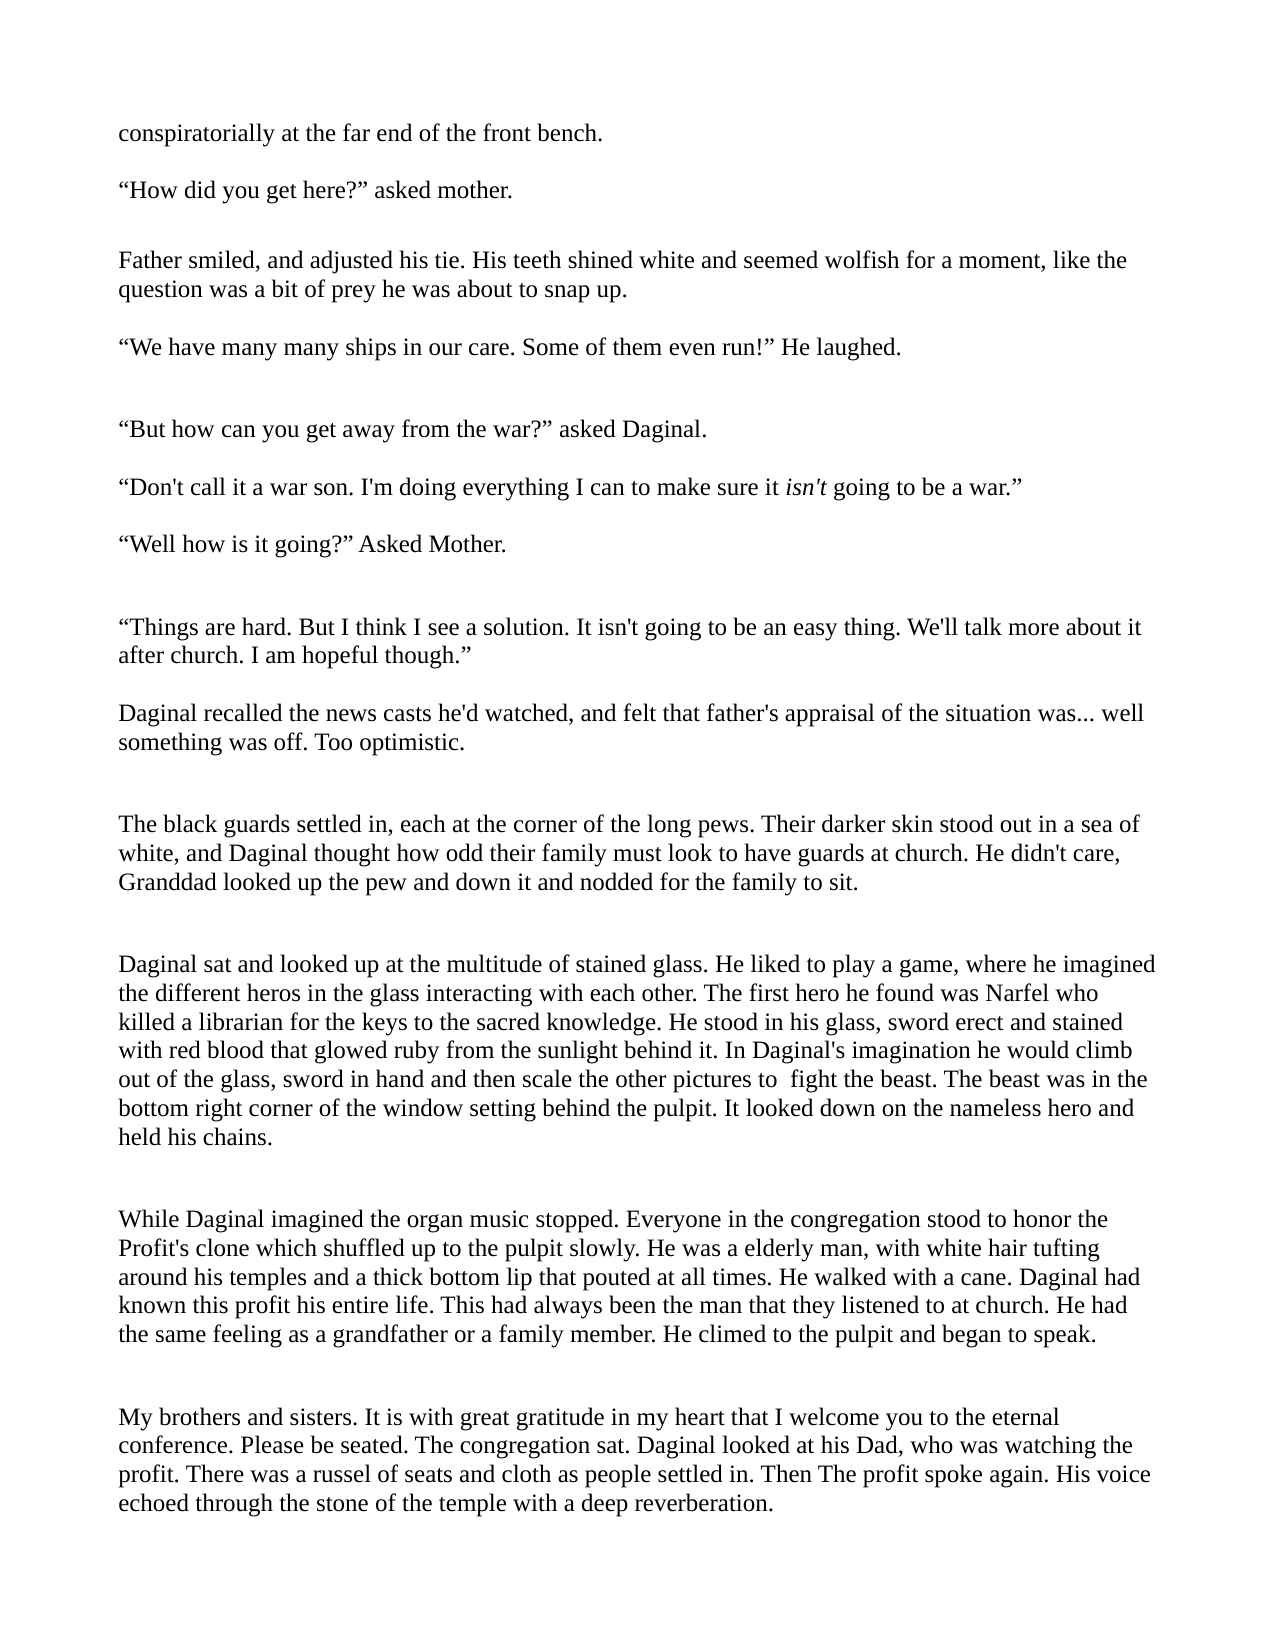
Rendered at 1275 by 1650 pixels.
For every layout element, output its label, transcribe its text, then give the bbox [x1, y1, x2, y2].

text Daginal sat and looked up at the multitude of stained glass. He liked to play a game, where he imagined the different heros in the glass interacting with each other. The first hero he found was Narfel who killed a librarian for the keys to the sacred knowledge. He stood in his glass, sword erect and stained with red blood that glowed ruby from the sunlight behind it. In Daginal's imagination he would climb out of the glass, sword in hand and then scale the other pictures to fight the beast. The beast was in the bottom right corner of the window setting behind the pulpit. It looked down on the nameless hero and held his chains. [118, 949, 1157, 1151]
text “Things are hard. But I think I see a solution. It isn't going to be an easy thing. We'll talk more about it after church. I am hopeful though.” Daginal recalled the news casts he'd watched, and felt that father's appraisal of the situation was... well something was off. Too optimistic. [118, 612, 1157, 756]
text The black guards settled in, each at the corner of the long pews. Their darker skin stood out in a sea of white, and Daginal thought how odd their family must look to have guards at church. He didn't care, Granddad looked up the pew and down it and nodded for the family to sit. [118, 809, 1157, 896]
text conspiratorially at the far end of the front bench. “How did you get here?” asked mother. [118, 118, 1157, 233]
text While Daginal imagined the organ music stopped. Everyone in the congregation stood to honor the Profit's clone which shuffled up to the pulpit slowly. He was a elderly man, with white hair tufting around his temples and a thick bottom lip that pouted at all times. He walked with a cane. Daginal had known this profit his entire life. This had always been the man that they listened to at church. He had the same feeling as a grandfather or a family member. He climed to the pulpit and began to speak. [118, 1204, 1157, 1348]
text “But how can you get away from the war?” asked Daginal. “Don't call it a war son. I'm doing everything I can to make sure it isn't going to be a war.” “Well how is it going?” Asked Mother. [118, 414, 1157, 558]
text My brothers and sisters. It is with great gratitude in my heart that I welcome you to the eternal conference. Please be seated. The congregation sat. Daginal looked at his Dad, who was watching the profit. There was a russel of seats and cloth as people settled in. Then The profit spoke again. His voice echoed through the stone of the temple with a deep reverberation. [118, 1402, 1157, 1517]
text Father smiled, and adjusted his tie. His teeth shined white and seemed wolfish for a moment, like the question was a bit of prey he was about to snap up. “We have many many ships in our care. Some of them even run!” He laughed. [118, 246, 1157, 361]
